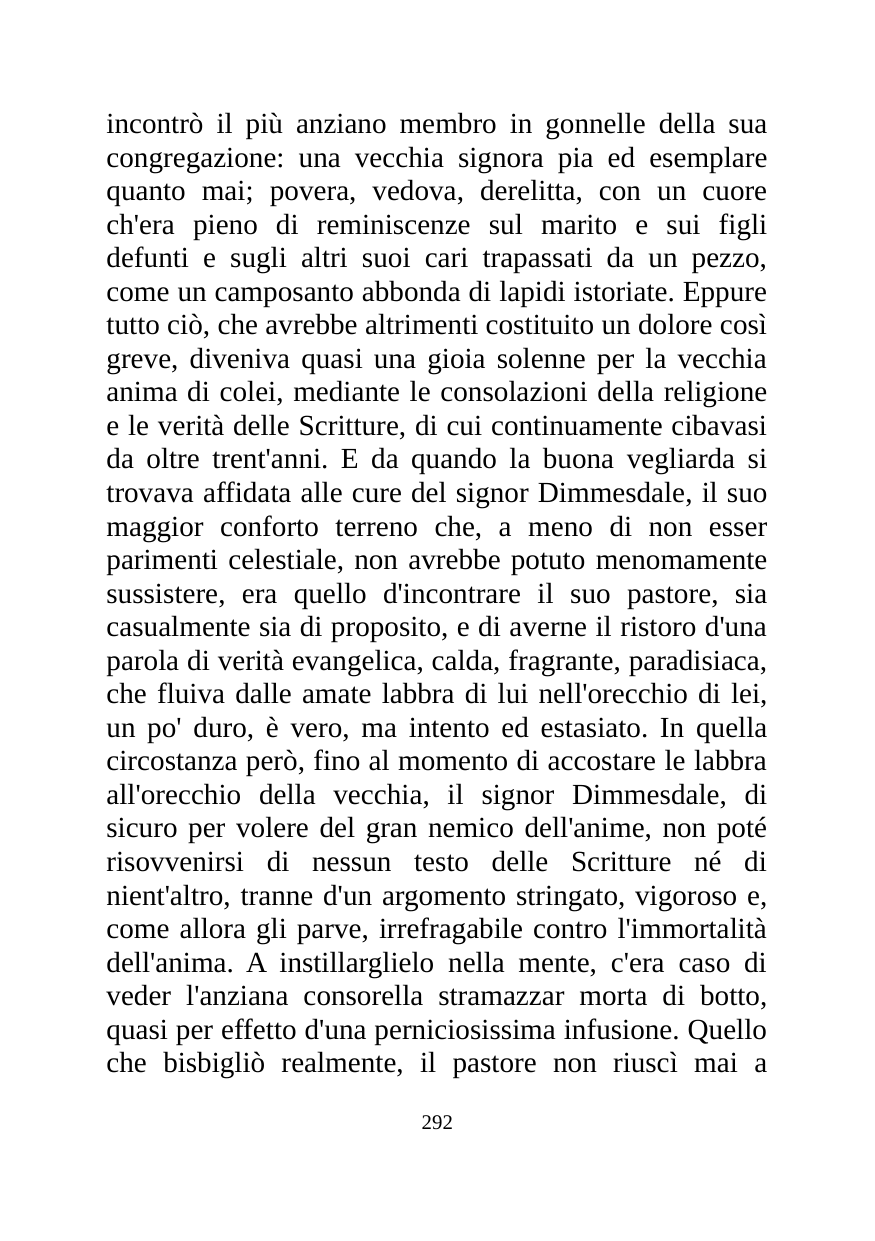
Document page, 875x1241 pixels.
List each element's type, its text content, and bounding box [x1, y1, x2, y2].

text incontrò il più anziano membro in gonnelle della sua congregazione: una vecchia signora pia ed esemplare quanto mai; povera, vedova, derelitta, con un cuore ch'era pieno di reminiscenze sul marito e sui figli defunti e sugli altri suoi cari trapassati da un pezzo, come un camposanto abbonda di lapidi istoriate. Eppure tutto ciò, che avrebbe altrimenti costituito un dolore così greve, diveniva quasi una gioia solenne per la vecchia anima di colei, mediante le consolazioni della religione e le verità delle Scritture, di cui continuamente cibavasi da oltre trent'anni. E da quando la buona vegliarda si trovava affidata alle cure del signor Dimmesdale, il suo maggior conforto terreno che, a meno di non esser parimenti celestiale, non avrebbe potuto menomamente sussistere, era quello d'incontrare il suo pastore, sia casualmente sia di proposito, e di averne il ristoro d'una parola di verità evangelica, calda, fragrante, paradisiaca, che fluiva dalle amate labbra di lui nell'orecchio di lei, un po' duro, è vero, ma intento ed estasiato. In quella circostanza però, fino al momento di accostare le labbra all'orecchio della vecchia, il signor Dimmesdale, di sicuro per volere del gran nemico dell'anime, non poté risovvenirsi di nessun testo delle Scritture né di nient'altro, tranne d'un argomento stringato, vigoroso e, come allora gli parve, irrefragabile contro l'immortalità dell'anima. A instillarglielo nella mente, c'era caso di veder l'anziana consorella stramazzar morta di botto, quasi per effetto d'una perniciosissima infusione. Quello che bisbigliò realmente, il pastore non riuscì mai a [106, 106, 768, 1079]
